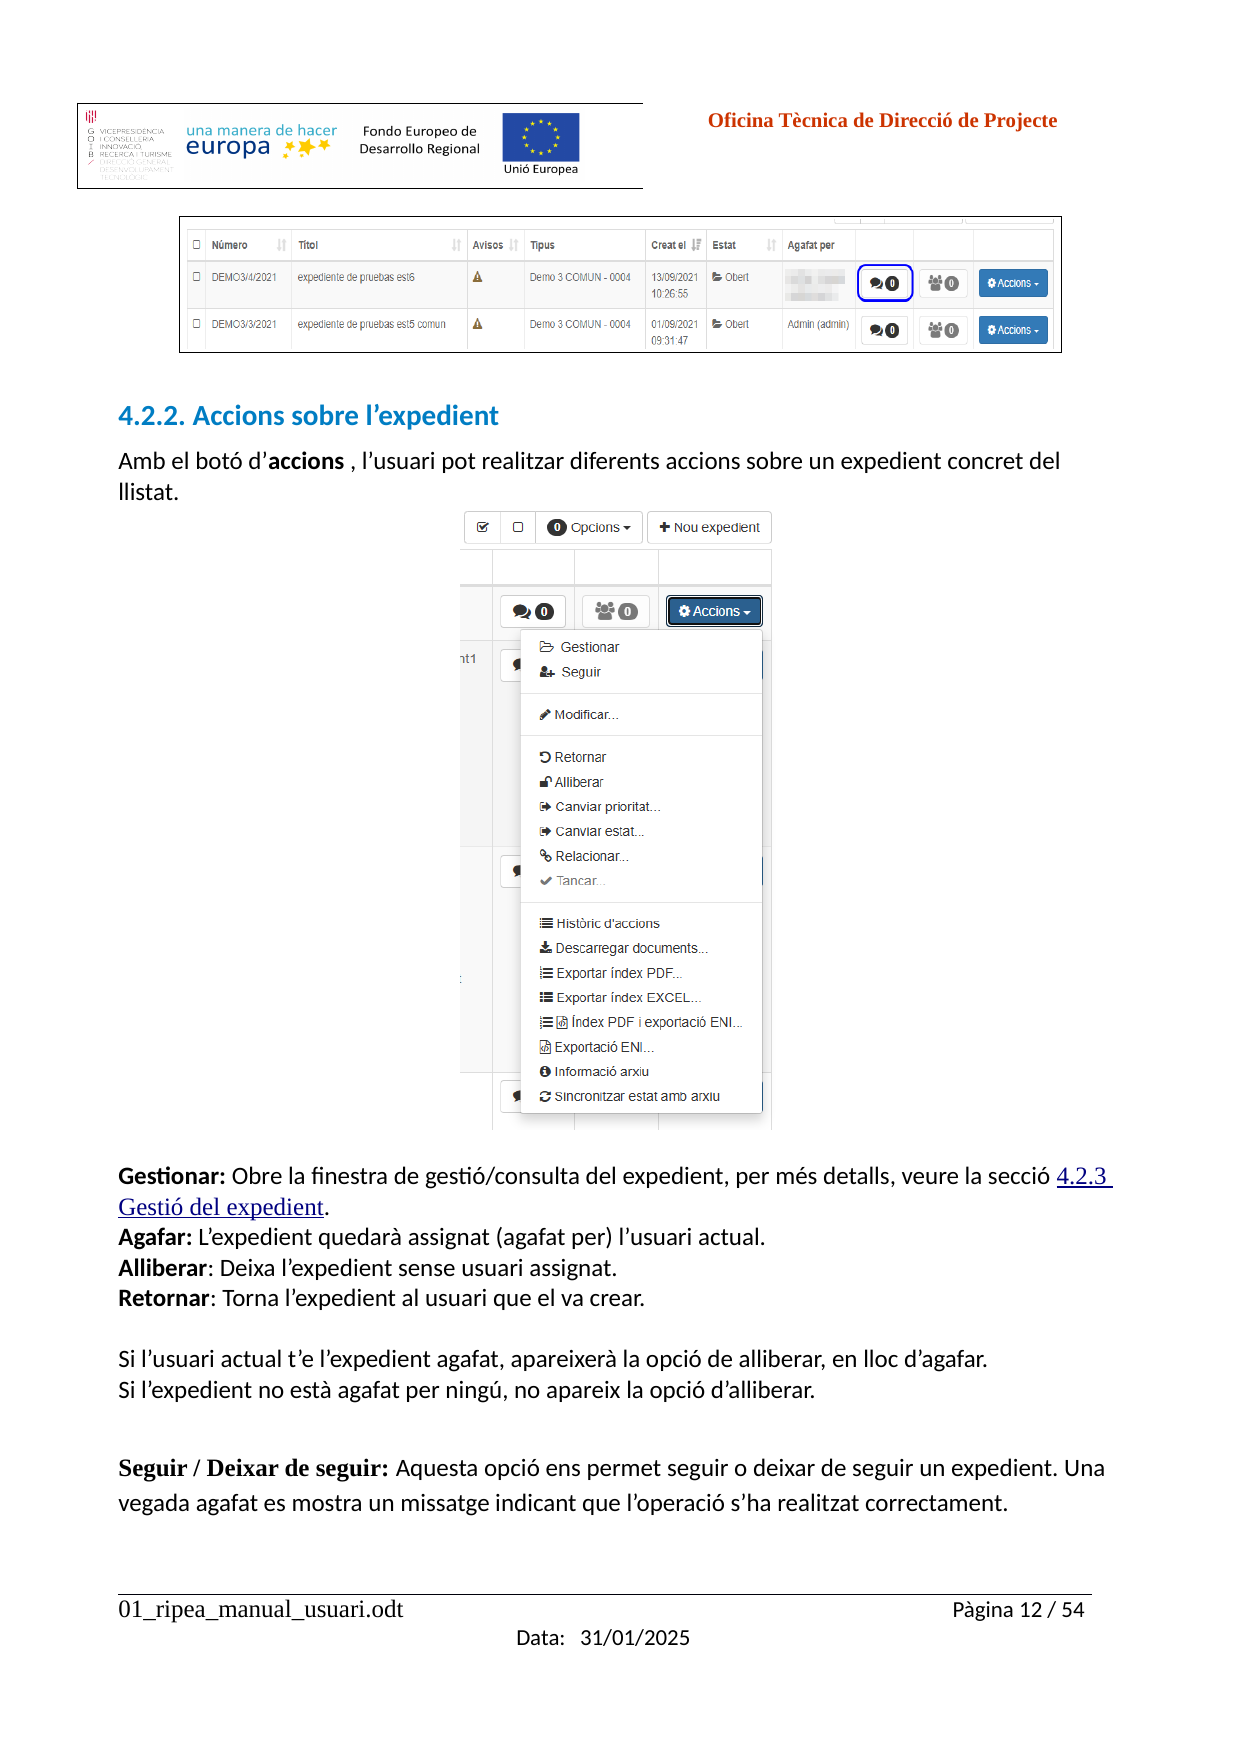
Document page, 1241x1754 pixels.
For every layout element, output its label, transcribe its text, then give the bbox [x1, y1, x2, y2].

text Gestionar: Obre la finestra de gestió/consulta del expedient, per més detalls, veure la secció 4.2.3 Gestió del expedient. [118, 1160, 1122, 1221]
text Retornar: Torna l’expedient al usuari que el va crear. [118, 1282, 1122, 1313]
text Si l’usuari actual t’e l’expedient agafat, apareixerà la opció de alliberar, en lloc d’agafar. [118, 1343, 1122, 1374]
picture [82, 108, 178, 182]
text Seguir / Deixar de seguir: Aquesta opció ens permet seguir o deixar de seguir un expedient. Una vegada agafat es mostra un missatge indicant que l’operació s’ha realitzat correctament. [118, 1452, 1122, 1518]
subtitle 4.2.2. Accions sobre l’expedient [118, 397, 1122, 433]
picture [184, 108, 585, 182]
text Si l’expedient no està agafat per ningú, no apareix la opció d’alliberar. [118, 1374, 1122, 1404]
text Amb el botó d’accions , l’usuari pot realitzar diferents accions sobre un expedient concret del llistat. [118, 445, 1122, 506]
picture [460, 506, 780, 1130]
text Alliberar: Deixa l’expedient sense usuari assignat. [118, 1252, 1122, 1282]
picture [181, 219, 1059, 349]
text Agafar: L’expedient quedarà assignat (agafat per) l’usuari actual. [118, 1221, 1122, 1252]
